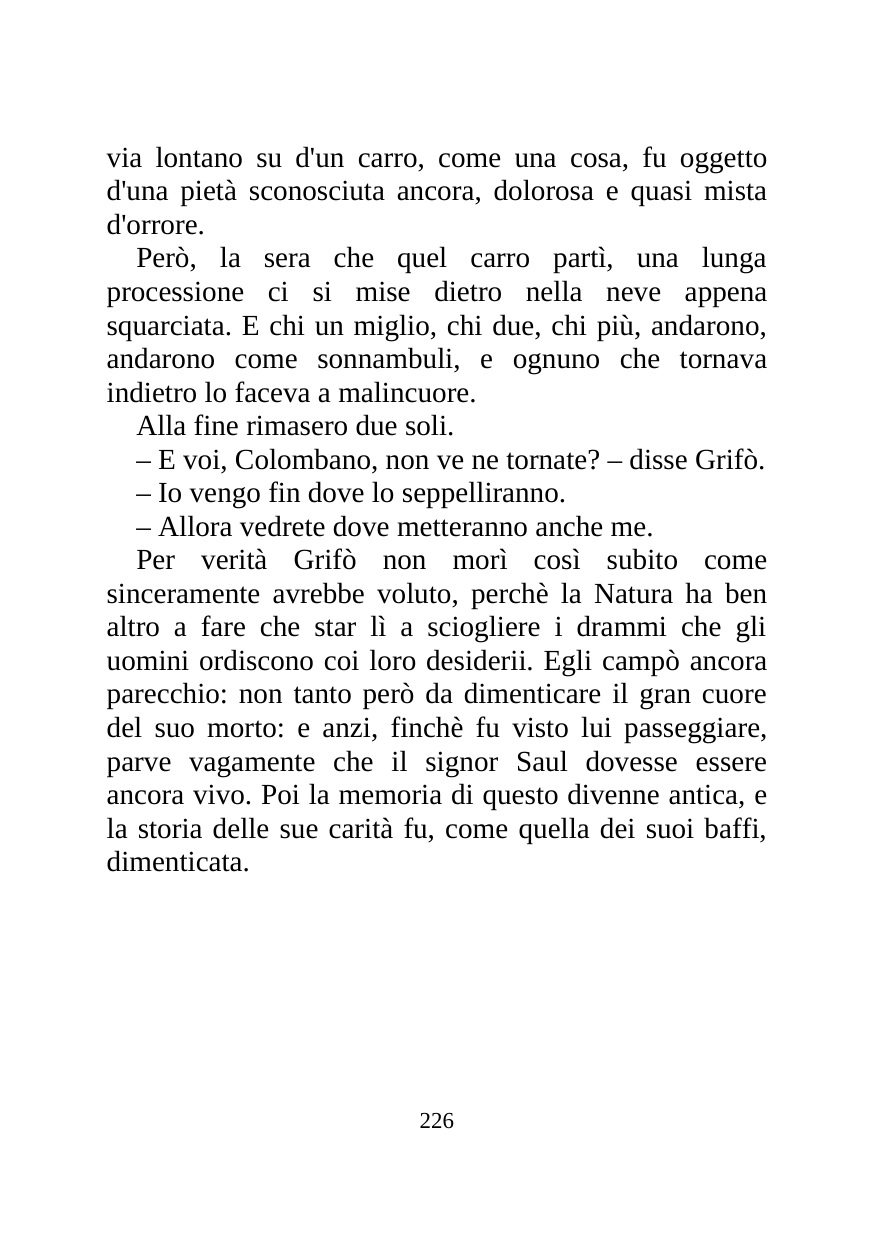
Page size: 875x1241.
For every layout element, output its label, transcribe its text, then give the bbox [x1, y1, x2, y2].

text – Allora vedrete dove metteranno anche me. [106, 509, 768, 542]
text Alla fine rimasero due soli. [106, 408, 768, 442]
text Però, la sera che quel carro partì, una lunga processione ci si mise dietro nella neve appena squarciata. E chi un miglio, chi due, chi più, andarono, andarono come sonnambuli, e ognuno che tornava indietro lo faceva a malincuore. [106, 241, 768, 408]
text – Io vengo fin dove lo seppelliranno. [106, 475, 768, 509]
text – E voi, Colombano, non ve ne tornate? – disse Grifò. [106, 442, 768, 475]
text Per verità Grifò non morì così subito come sinceramente avrebbe voluto, perchè la Natura ha ben altro a fare che star lì a sciogliere i drammi che gli uomini ordiscono coi loro desiderii. Egli campò ancora parecchio: non tanto però da dimenticare il gran cuore del suo morto: e anzi, finchè fu visto lui passeggiare, parve vagamente che il signor Saul dovesse essere ancora vivo. Poi la memoria di questo divenne antica, e la storia delle sue carità fu, come quella dei suoi baffi, dimenticata. [106, 542, 768, 878]
text via lontano su d'un carro, come una cosa, fu oggetto d'una pietà sconosciuta ancora, dolorosa e quasi mista d'orrore. [106, 140, 768, 241]
